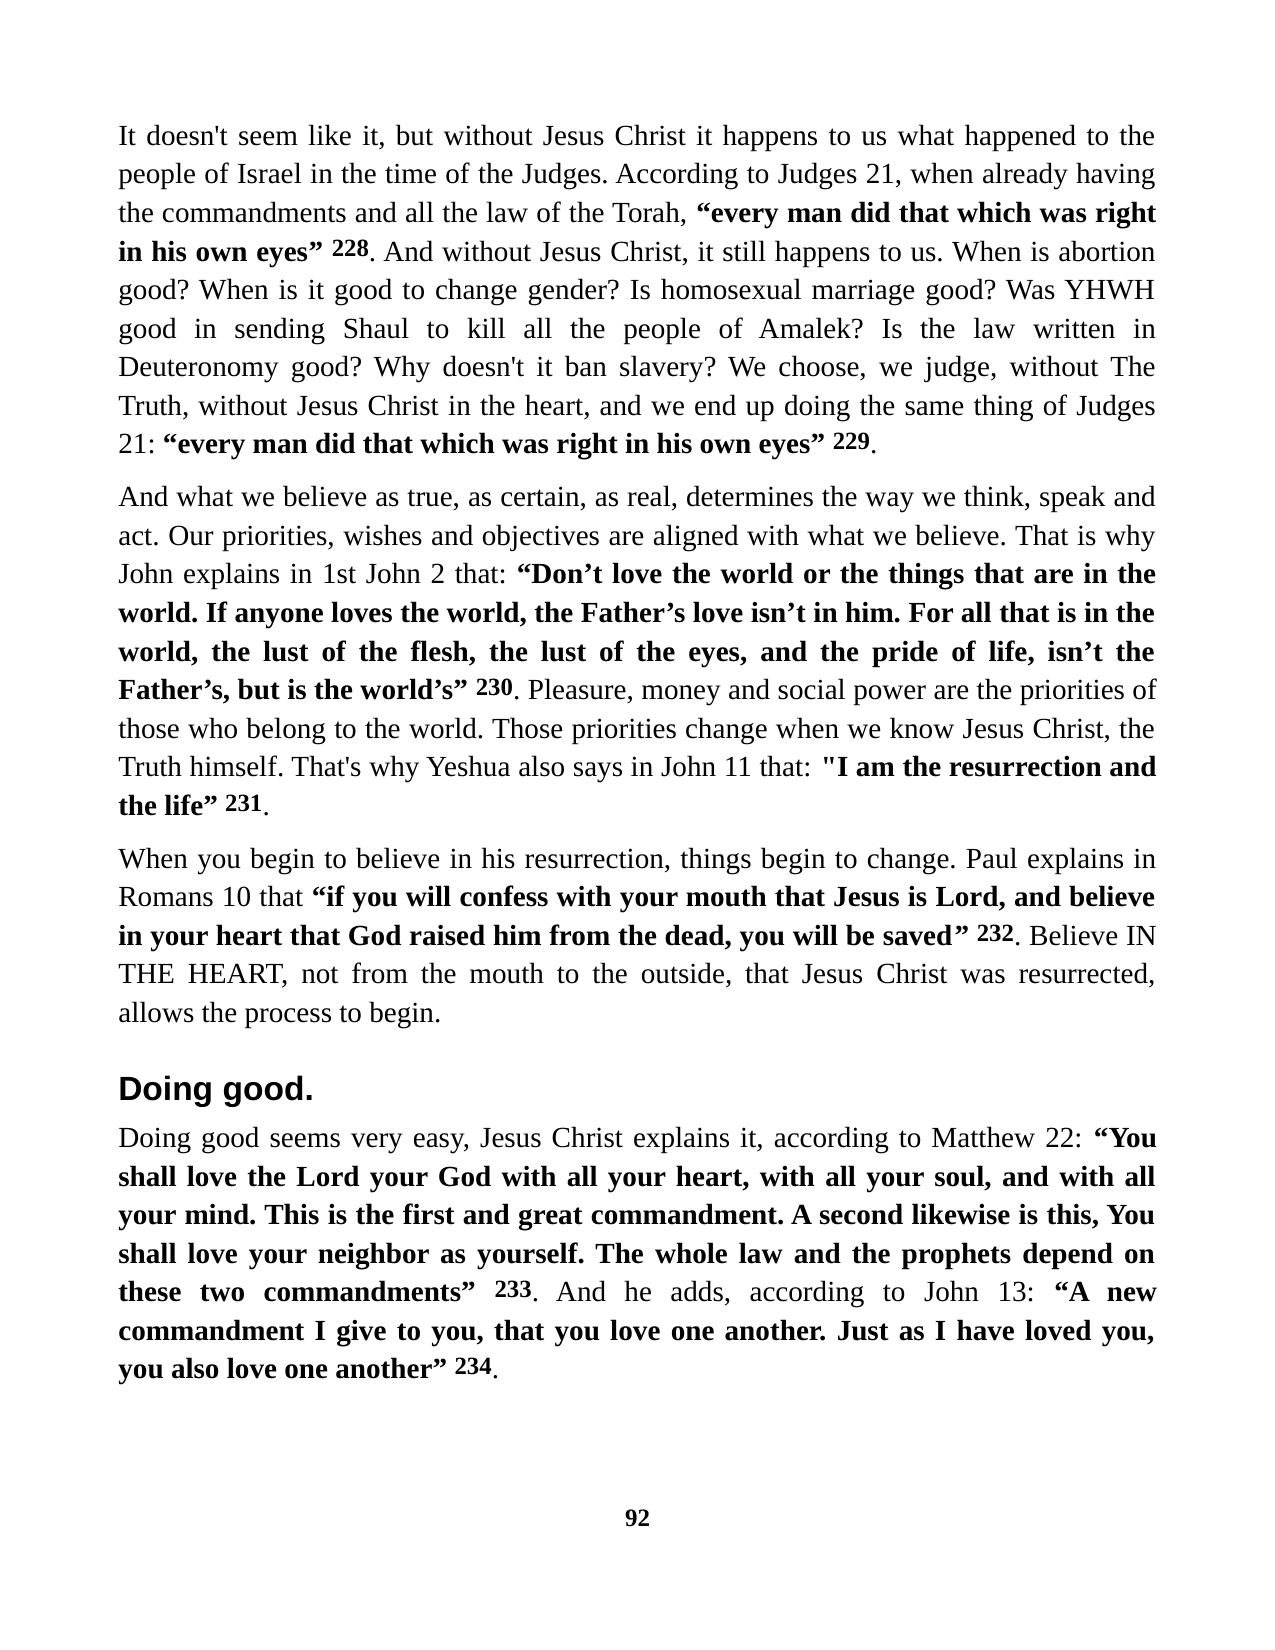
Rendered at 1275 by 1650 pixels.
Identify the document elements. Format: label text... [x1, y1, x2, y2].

text It doesn't seem like it, but without Jesus Christ it happens to us what happened to the people of Israel in the time of the Judges. According to Judges 21, when already having the commandments and all the law of the Torah, “every man did that which was right in his own eyes” . And without Jesus Christ, it still happens to us. When is abortion good? When is it good to change gender? Is homosexual marriage good? Was YHWH good in sending Shaul to kill all the people of Amalek? Is the law written in Deuteronomy good? Why doesn't it ban slavery? We choose, we judge, without The Truth, without Jesus Christ in the heart, and we end up doing the same thing of Judges 21: “every man did that which was right in his own eyes” . [118, 118, 1157, 460]
text And what we believe as true, as certain, as real, determines the way we think, speak and act. Our priorities, wishes and objectives are aligned with what we believe. That is why John explains in 1st John 2 that: “Don’t love the world or the things that are in the world. If anyone loves the world, the Father’s love isn’t in him. For all that is in the world, the lust of the flesh, the lust of the eyes, and the pride of life, isn’t the Father’s, but is the world’s” . Pleasure, money and social power are the priorities of those who belong to the world. Those priorities change when we know Jesus Christ, the Truth himself. That's why Yeshua also says in John 11 that: "I am the resurrection and the life” . [118, 479, 1157, 821]
subtitle Doing good. [118, 1069, 1157, 1108]
text Doing good seems very easy, Jesus Christ explains it, according to Matthew 22: “You shall love the Lord your God with all your heart, with all your soul, and with all your mind. This is the first and great commandment. A second likewise is this, You shall love your neighbor as yourself. The whole law and the prophets depend on these two commandments” . And he adds, according to John 13: “A new commandment I give to you, that you love one another. Just as I have loved you, you also love one another” . [118, 1120, 1157, 1385]
text When you begin to believe in his resurrection, things begin to change. Paul explains in Romans 10 that “if you will confess with your mouth that Jesus is Lord, and believe in your heart that God raised him from the dead, you will be saved” . Believe IN THE HEART, not from the mouth to the outside, that Jesus Christ was resurrected, allows the process to begin. [118, 841, 1157, 1029]
